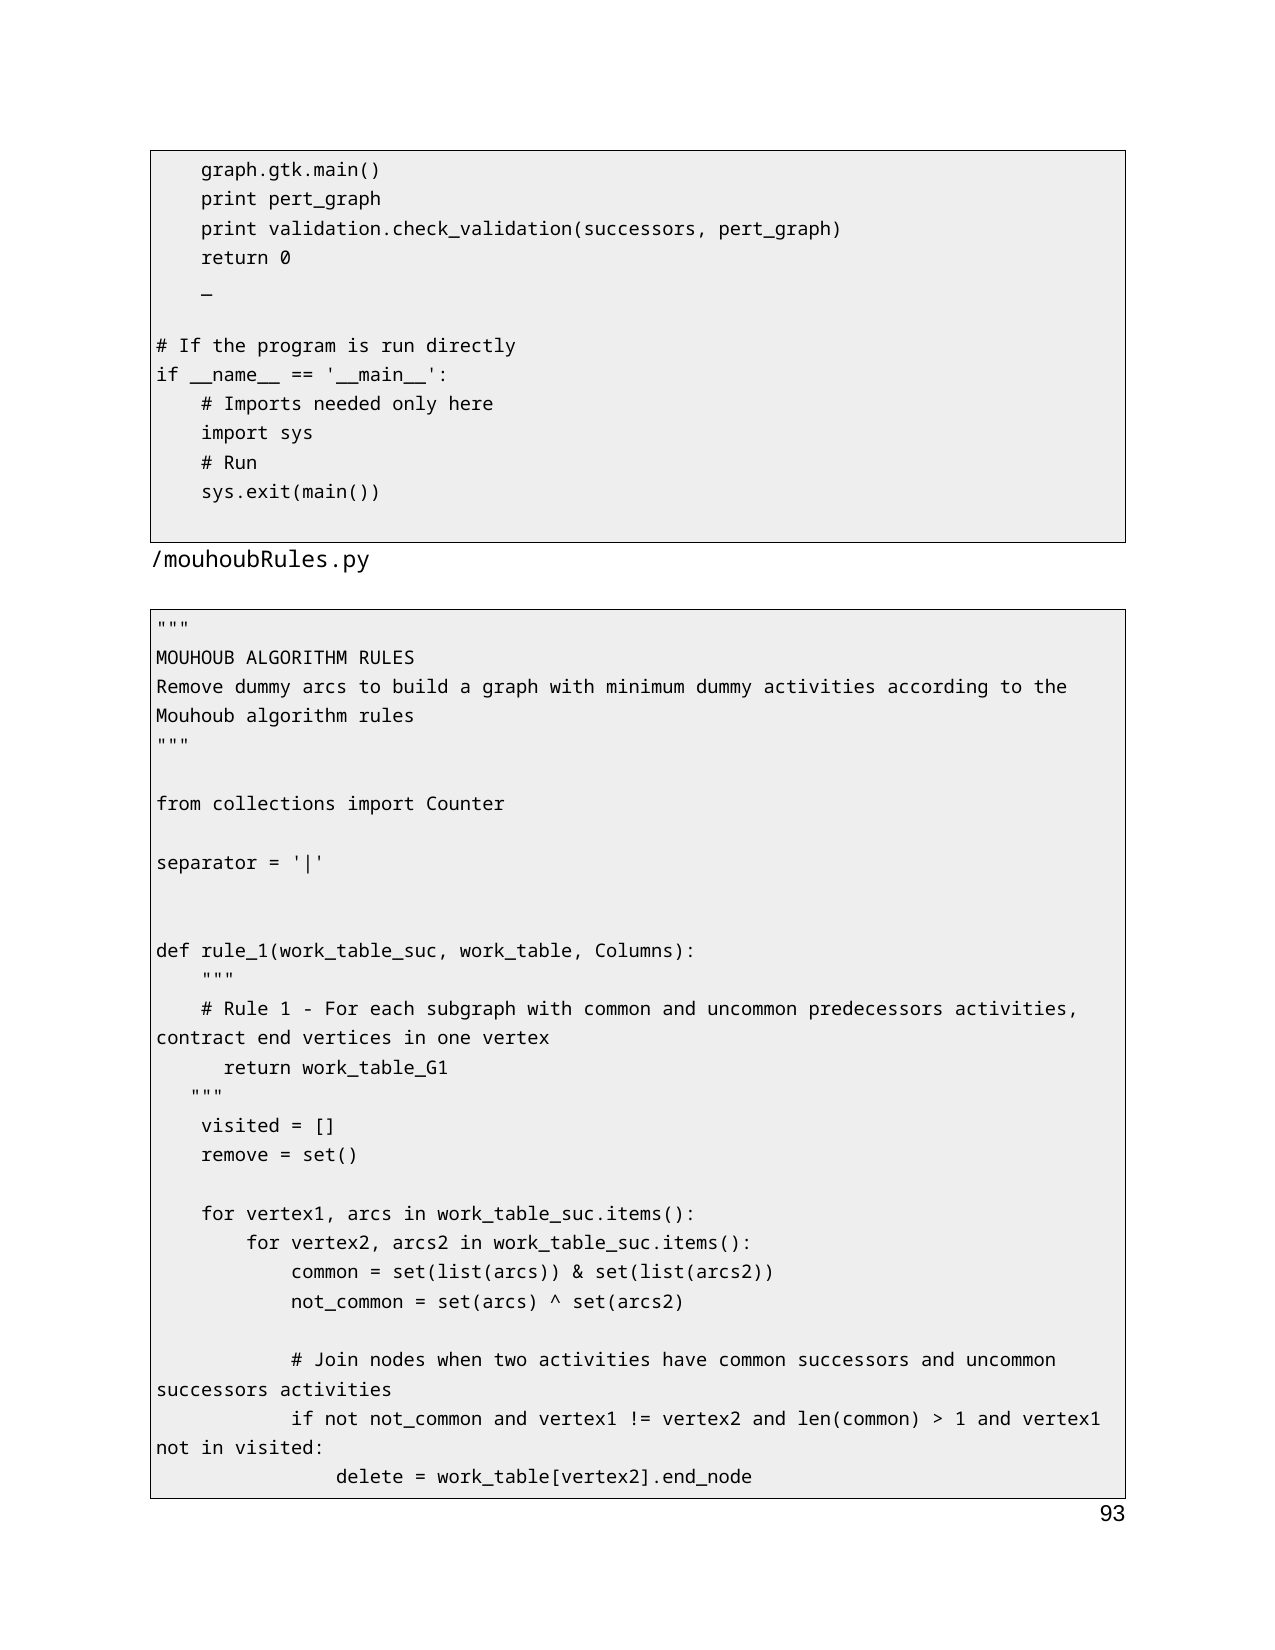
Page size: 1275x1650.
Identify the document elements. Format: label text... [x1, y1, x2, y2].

text /mouhoubRules.py [150, 543, 1125, 574]
table_header """ MOUHOUB ALGORITHM RULES Remove dummy arcs to build a graph with minimum dummy activities according to the Mouhoub algorithm rules """ from collections import Counter separator = '|' def rule_1(work_table_suc, work_table, Columns): """ # Rule 1 - For each subgraph with common and uncommon predecessors activities, contract end vertices in one vertex return work_table_G1 """ visited = [] remove = set() for vertex1, arcs in work_table_suc.items(): for vertex2, arcs2 in work_table_suc.items(): common = set(list(arcs)) & set(list(arcs2)) not_common = set(arcs) ^ set(arcs2) # Join nodes when two activities have common successors and uncommon successors activities if not not_common and vertex1 != vertex2 and len(common) > 1 and vertex1 not in visited: delete = work_table[vertex2].end_node [151, 610, 1125, 1498]
table_header graph.gtk.main() print pert_graph print validation.check_validation(successors, pert_graph) return 0 _ # If the program is run directly if __name__ == '__main__': # Imports needed only here import sys # Run sys.exit(main()) [151, 151, 1125, 542]
